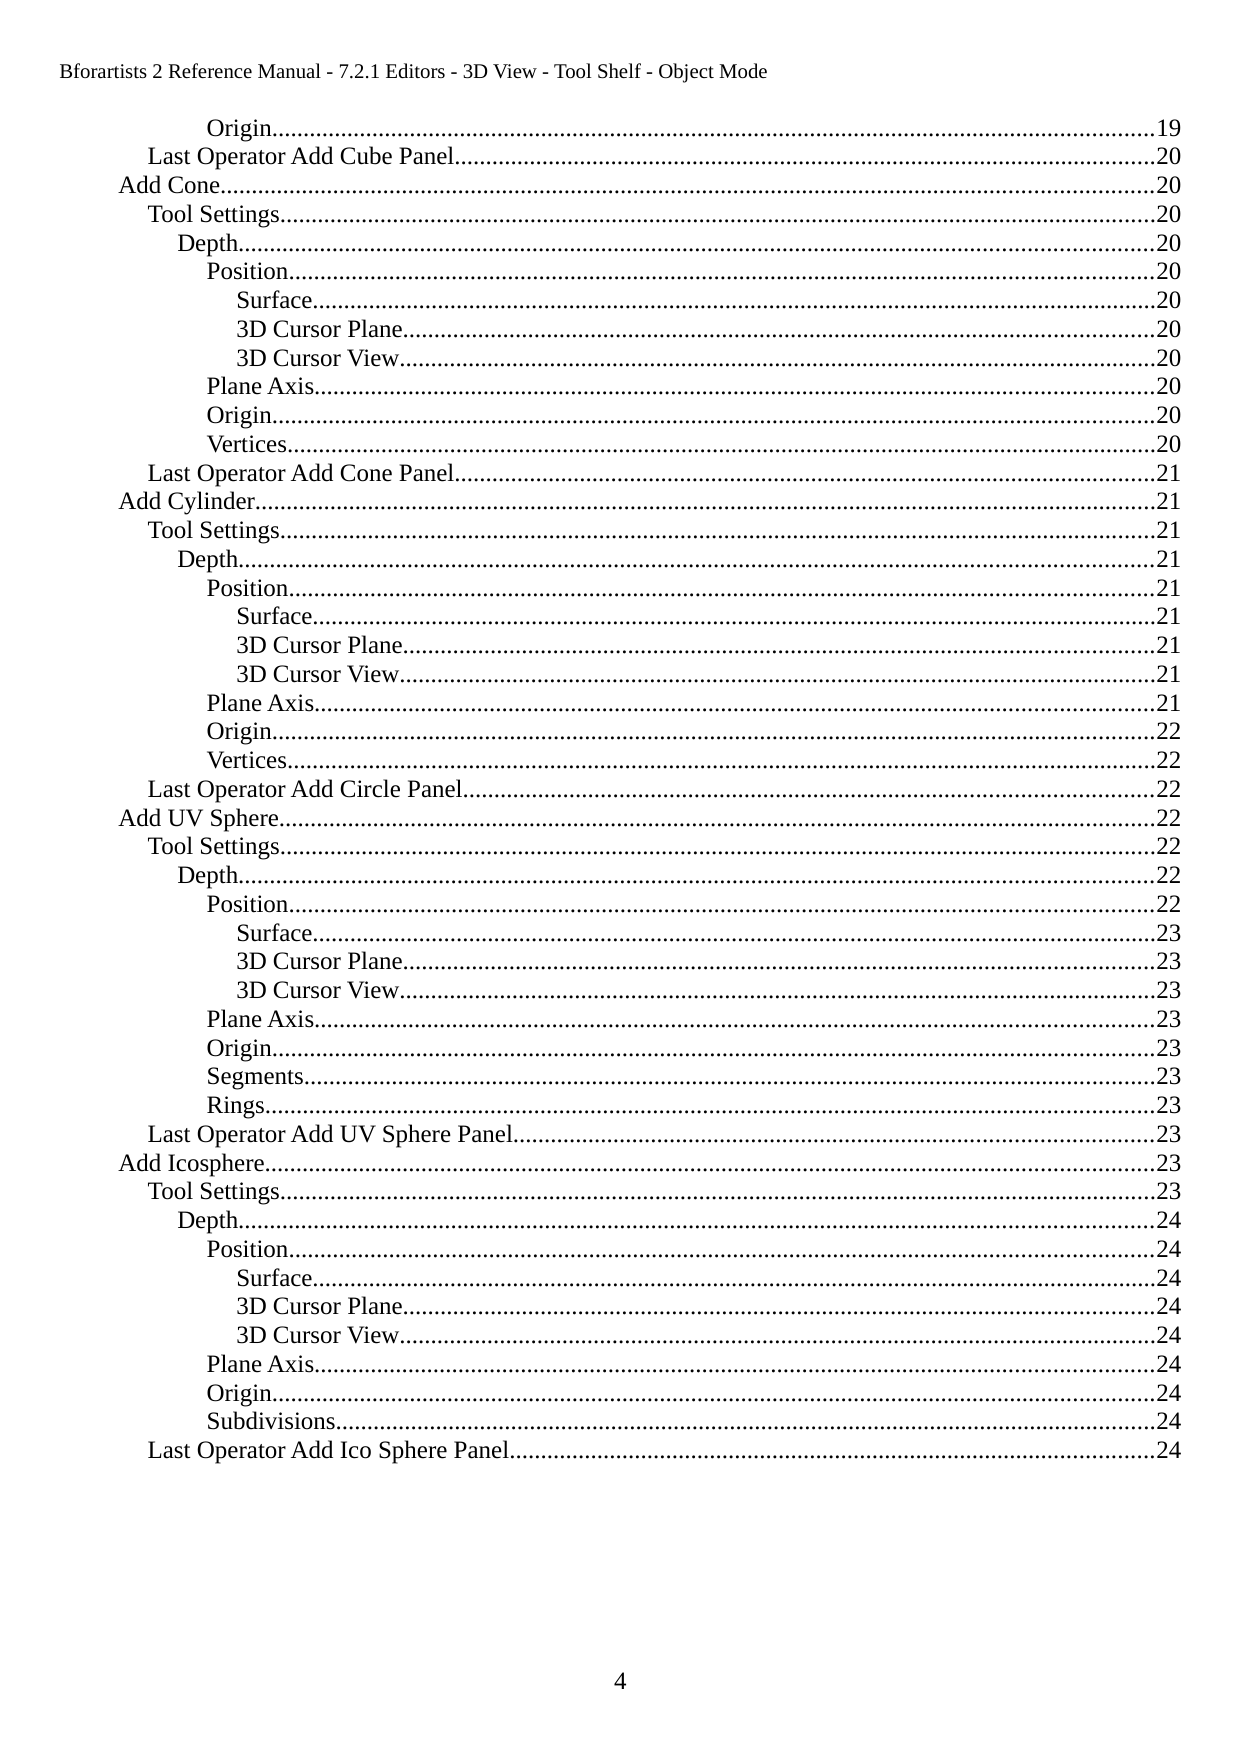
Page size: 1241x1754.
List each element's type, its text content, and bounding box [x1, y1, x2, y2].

text 3D Cursor Plane 24 [236, 1291, 1181, 1320]
text Add UV Sphere 22 [118, 803, 1181, 831]
text Origin 24 [206, 1378, 1181, 1406]
text 3D Cursor View 20 [236, 343, 1181, 371]
text Last Operator Add UV Sphere Panel 23 [147, 1119, 1181, 1148]
text Vertices 20 [206, 429, 1181, 458]
text Last Operator Add Cube Panel 20 [147, 141, 1181, 170]
text Tool Settings 23 [147, 1176, 1181, 1205]
text Origin 23 [206, 1033, 1181, 1061]
text Add Icosphere 23 [118, 1148, 1181, 1176]
text 3D Cursor View 23 [236, 975, 1181, 1004]
text Last Operator Add Cone Panel 21 [147, 458, 1181, 486]
text Position 24 [206, 1234, 1181, 1263]
text 3D Cursor Plane 21 [236, 630, 1181, 659]
text Vertices 22 [206, 745, 1181, 774]
text Origin 22 [206, 716, 1181, 745]
text 3D Cursor View 24 [236, 1320, 1181, 1349]
text Position 20 [206, 256, 1181, 285]
text Origin 19 [206, 113, 1181, 141]
text Depth 22 [177, 860, 1181, 889]
text Tool Settings 20 [147, 199, 1181, 228]
text Add Cylinder 21 [118, 486, 1181, 515]
text Surface 23 [236, 918, 1181, 946]
text Tool Settings 22 [147, 831, 1181, 860]
text Subdivisions 24 [206, 1406, 1181, 1435]
text Plane Axis 23 [206, 1004, 1181, 1033]
text Plane Axis 20 [206, 371, 1181, 400]
text Depth 20 [177, 228, 1181, 256]
text Surface 20 [236, 285, 1181, 314]
text Origin 20 [206, 400, 1181, 429]
text Position 22 [206, 889, 1181, 918]
text Surface 21 [236, 601, 1181, 630]
text Tool Settings 21 [147, 515, 1181, 544]
text Segments 23 [206, 1061, 1181, 1090]
text Plane Axis 21 [206, 688, 1181, 716]
text 3D Cursor Plane 20 [236, 314, 1181, 343]
text Depth 21 [177, 544, 1181, 573]
text Surface 24 [236, 1263, 1181, 1291]
text Position 21 [206, 573, 1181, 601]
text Last Operator Add Circle Panel 22 [147, 774, 1181, 803]
text 3D Cursor Plane 23 [236, 946, 1181, 975]
text Last Operator Add Ico Sphere Panel 24 [147, 1435, 1181, 1464]
text Add Cone 20 [118, 170, 1181, 199]
text Plane Axis 24 [206, 1349, 1181, 1378]
text Depth 24 [177, 1205, 1181, 1234]
text Rings 23 [206, 1090, 1181, 1119]
text 3D Cursor View 21 [236, 659, 1181, 688]
